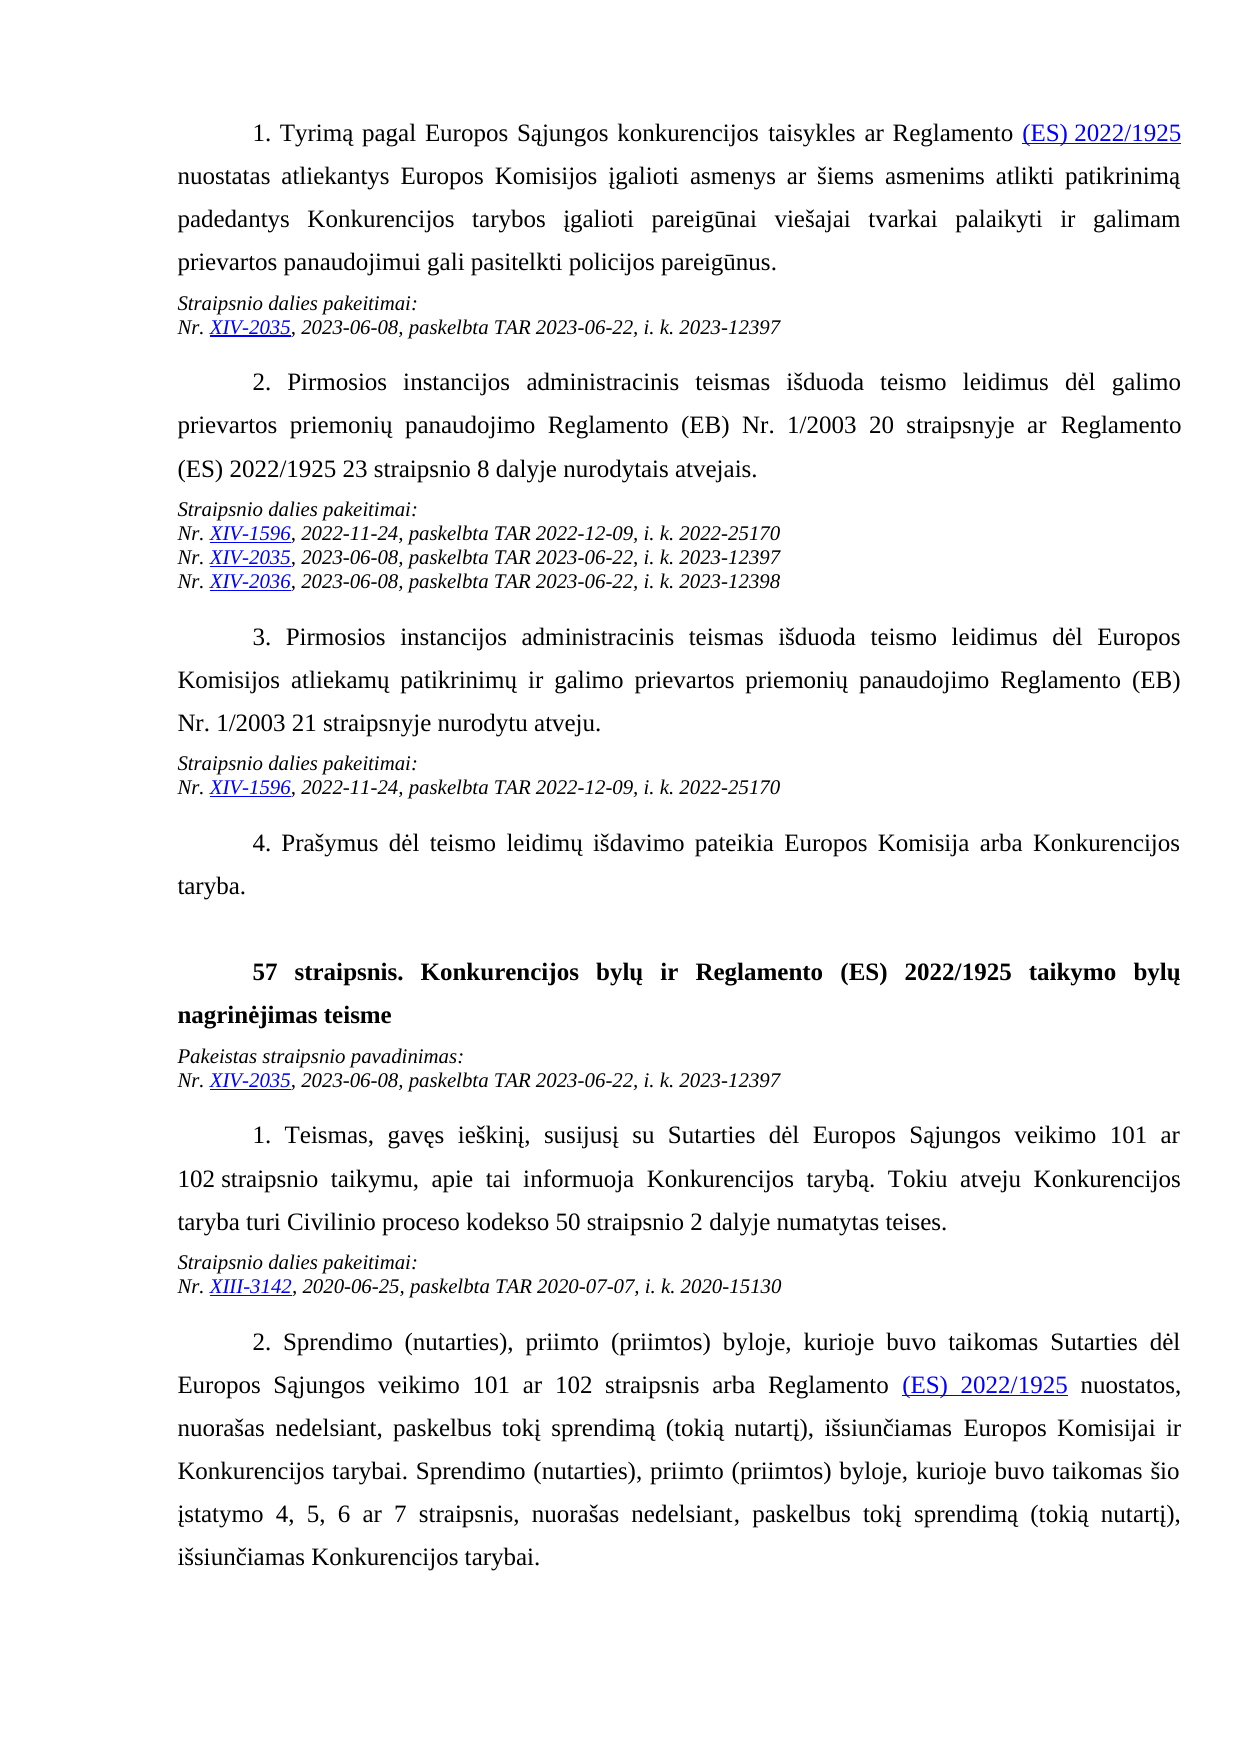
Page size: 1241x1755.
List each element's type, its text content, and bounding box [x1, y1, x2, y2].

text 3. Pirmosios instancijos administracinis teismas išduoda teismo leidimus dėl Europos Komisijos atliekamų patikrinimų ir galimo prievartos priemonių panaudojimo Reglamento (EB) Nr. 1/2003 21 straipsnyje nurodytu atveju. [177, 622, 1181, 737]
text Straipsnio dalies pakeitimai: [177, 751, 1181, 775]
text 57 straipsnis. Konkurencijos bylų ir Reglamento (ES) 2022/1925 taikymo bylų nagrinėjimas teisme [177, 957, 1181, 1029]
text 2. Sprendimo (nutarties), priimto (priimtos) byloje, kurioje buvo taikomas Sutarties dėl Europos Sąjungos veikimo 101 ar 102 straipsnis arba Reglamento (ES) 2022/1925 nuostatos, nuorašas nedelsiant, paskelbus tokį sprendimą (tokią nutartį), išsiunčiamas Europos Komisijai ir Konkurencijos tarybai. Sprendimo (nutarties), priimto (priimtos) byloje, kurioje buvo taikomas šio įstatymo 4, 5, 6 ar 7 straipsnis, nuorašas nedelsiant, paskelbus tokį sprendimą (tokią nutartį), išsiunčiamas Konkurencijos tarybai. [177, 1327, 1181, 1571]
text Nr. XIV-2036, 2023-06-08, paskelbta TAR 2023-06-22, i. k. 2023-12398 [177, 569, 1181, 593]
text Nr. XIV-2035, 2023-06-08, paskelbta TAR 2023-06-22, i. k. 2023-12397 [177, 315, 1181, 339]
text Nr. XIII-3142, 2020-06-25, paskelbta TAR 2020-07-07, i. k. 2020-15130 [177, 1274, 1181, 1298]
text Nr. XIV-2035, 2023-06-08, paskelbta TAR 2023-06-22, i. k. 2023-12397 [177, 1068, 1181, 1092]
text Pakeistas straipsnio pavadinimas: [177, 1044, 1181, 1068]
text Nr. XIV-1596, 2022-11-24, paskelbta TAR 2022-12-09, i. k. 2022-25170 [177, 775, 1181, 799]
text Straipsnio dalies pakeitimai: [177, 291, 1181, 315]
text 2. Pirmosios instancijos administracinis teismas išduoda teismo leidimus dėl galimo prievartos priemonių panaudojimo Reglamento (EB) Nr. 1/2003 20 straipsnyje ar Reglamento (ES) 2022/1925 23 straipsnio 8 dalyje nurodytais atvejais. [177, 367, 1181, 482]
text 1. Teismas, gavęs ieškinį, susijusį su Sutarties dėl Europos Sąjungos veikimo 101 ar 102 straipsnio taikymu, apie tai informuoja Konkurencijos tarybą. Tokiu atveju Konkurencijos taryba turi Civilinio proceso kodekso 50 straipsnio 2 dalyje numatytas teises. [177, 1121, 1181, 1236]
text Nr. XIV-1596, 2022-11-24, paskelbta TAR 2022-12-09, i. k. 2022-25170 [177, 521, 1181, 545]
text Straipsnio dalies pakeitimai: [177, 497, 1181, 521]
text Nr. XIV-2035, 2023-06-08, paskelbta TAR 2023-06-22, i. k. 2023-12397 [177, 545, 1181, 569]
text 1. Tyrimą pagal Europos Sąjungos konkurencijos taisykles ar Reglamento (ES) 2022/1925 nuostatas atliekantys Europos Komisijos įgalioti asmenys ar šiems asmenims atlikti patikrinimą padedantys Konkurencijos tarybos įgalioti pareigūnai viešajai tvarkai palaikyti ir galimam prievartos panaudojimui gali pasitelkti policijos pareigūnus. [177, 118, 1181, 276]
text 4. Prašymus dėl teismo leidimų išdavimo pateikia Europos Komisija arba Konkurencijos taryba. [177, 828, 1181, 900]
text Straipsnio dalies pakeitimai: [177, 1250, 1181, 1274]
